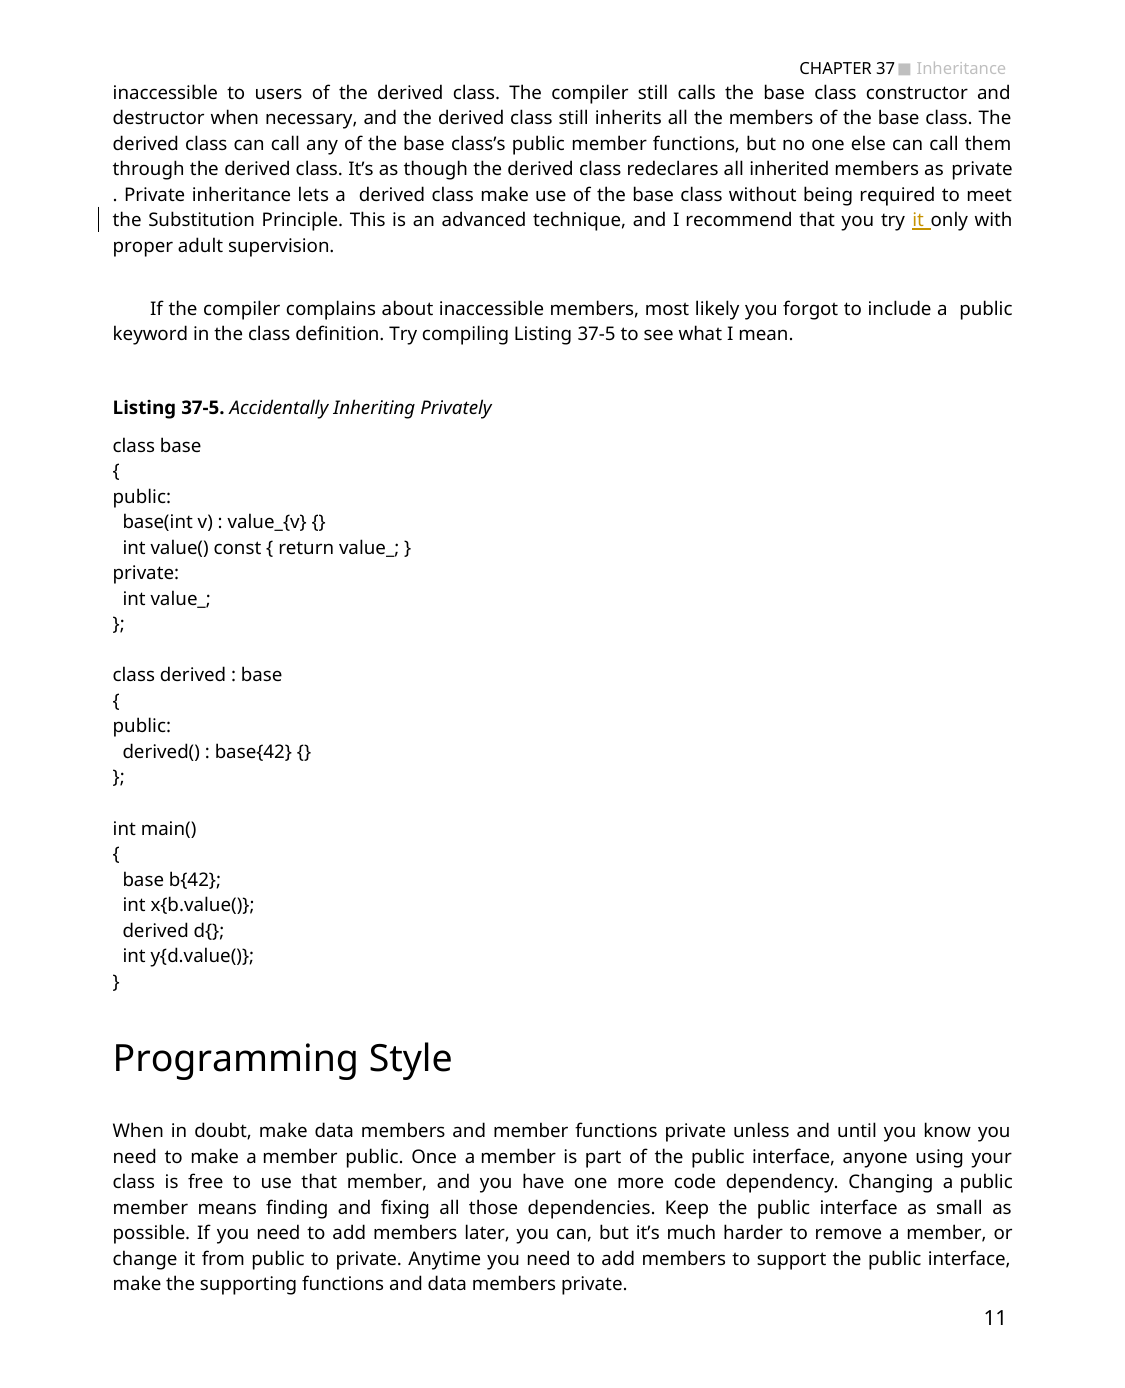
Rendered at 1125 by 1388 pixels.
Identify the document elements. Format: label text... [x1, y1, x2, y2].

text public: [112, 483, 1012, 509]
text int value() const { return value_; } [112, 534, 1012, 560]
text base(int v) : value_{v} {} [112, 509, 1012, 534]
text int value_; [112, 585, 1012, 611]
text { [112, 458, 1012, 483]
text When in doubt, make data members and member functions private unless and until you know you need to make a member public. Once a member is part of the public interface, anyone using your class is free to use that member, and you have one more code dependency. Changing a public member means finding and fixing all those dependencies. Keep the public interface as small as possible. If you need to add members later, you can, but it’s much harder to remove a member, or change it from public to private. Anytime you need to add members to support the public interface, make the supporting functions and data members private. [112, 1117, 1012, 1296]
text Listing 37-5. Accidentally Inheriting Privately [112, 394, 1012, 419]
text int main() [112, 815, 1012, 840]
text }; [112, 611, 1012, 636]
text base b{42}; [112, 866, 1012, 891]
text If the compiler complains about inaccessible members, most likely you forgot to include a public keyword in the class definition. Try compiling Listing 37-5 to see what I mean. [112, 295, 1012, 346]
text inaccessible to users of the derived class. The compiler still calls the base class constructor and destructor when necessary, and the derived class still inherits all the members of the base class. The derived class can call any of the base class’s public member functions, but no one else can call them through the derived class. It’s as though the derived class redeclares all inherited members as private . Private inheritance lets a derived class make use of the base class without being required to meet the Substitution Principle. This is an advanced technique, and I recommend that you try it only with proper adult supervision. [112, 79, 1012, 258]
text class derived : base [112, 662, 1012, 687]
text } [112, 968, 1012, 993]
subtitle Programming Style [112, 1031, 1012, 1082]
text private: [112, 560, 1012, 585]
text { [112, 840, 1012, 866]
text { [112, 687, 1012, 713]
text public: [112, 713, 1012, 738]
text int y{d.value()}; [112, 942, 1012, 968]
text int x{b.value()}; [112, 891, 1012, 917]
text class base [112, 432, 1012, 458]
text }; [112, 764, 1012, 789]
text derived() : base{42} {} [112, 738, 1012, 764]
text derived d{}; [112, 917, 1012, 942]
